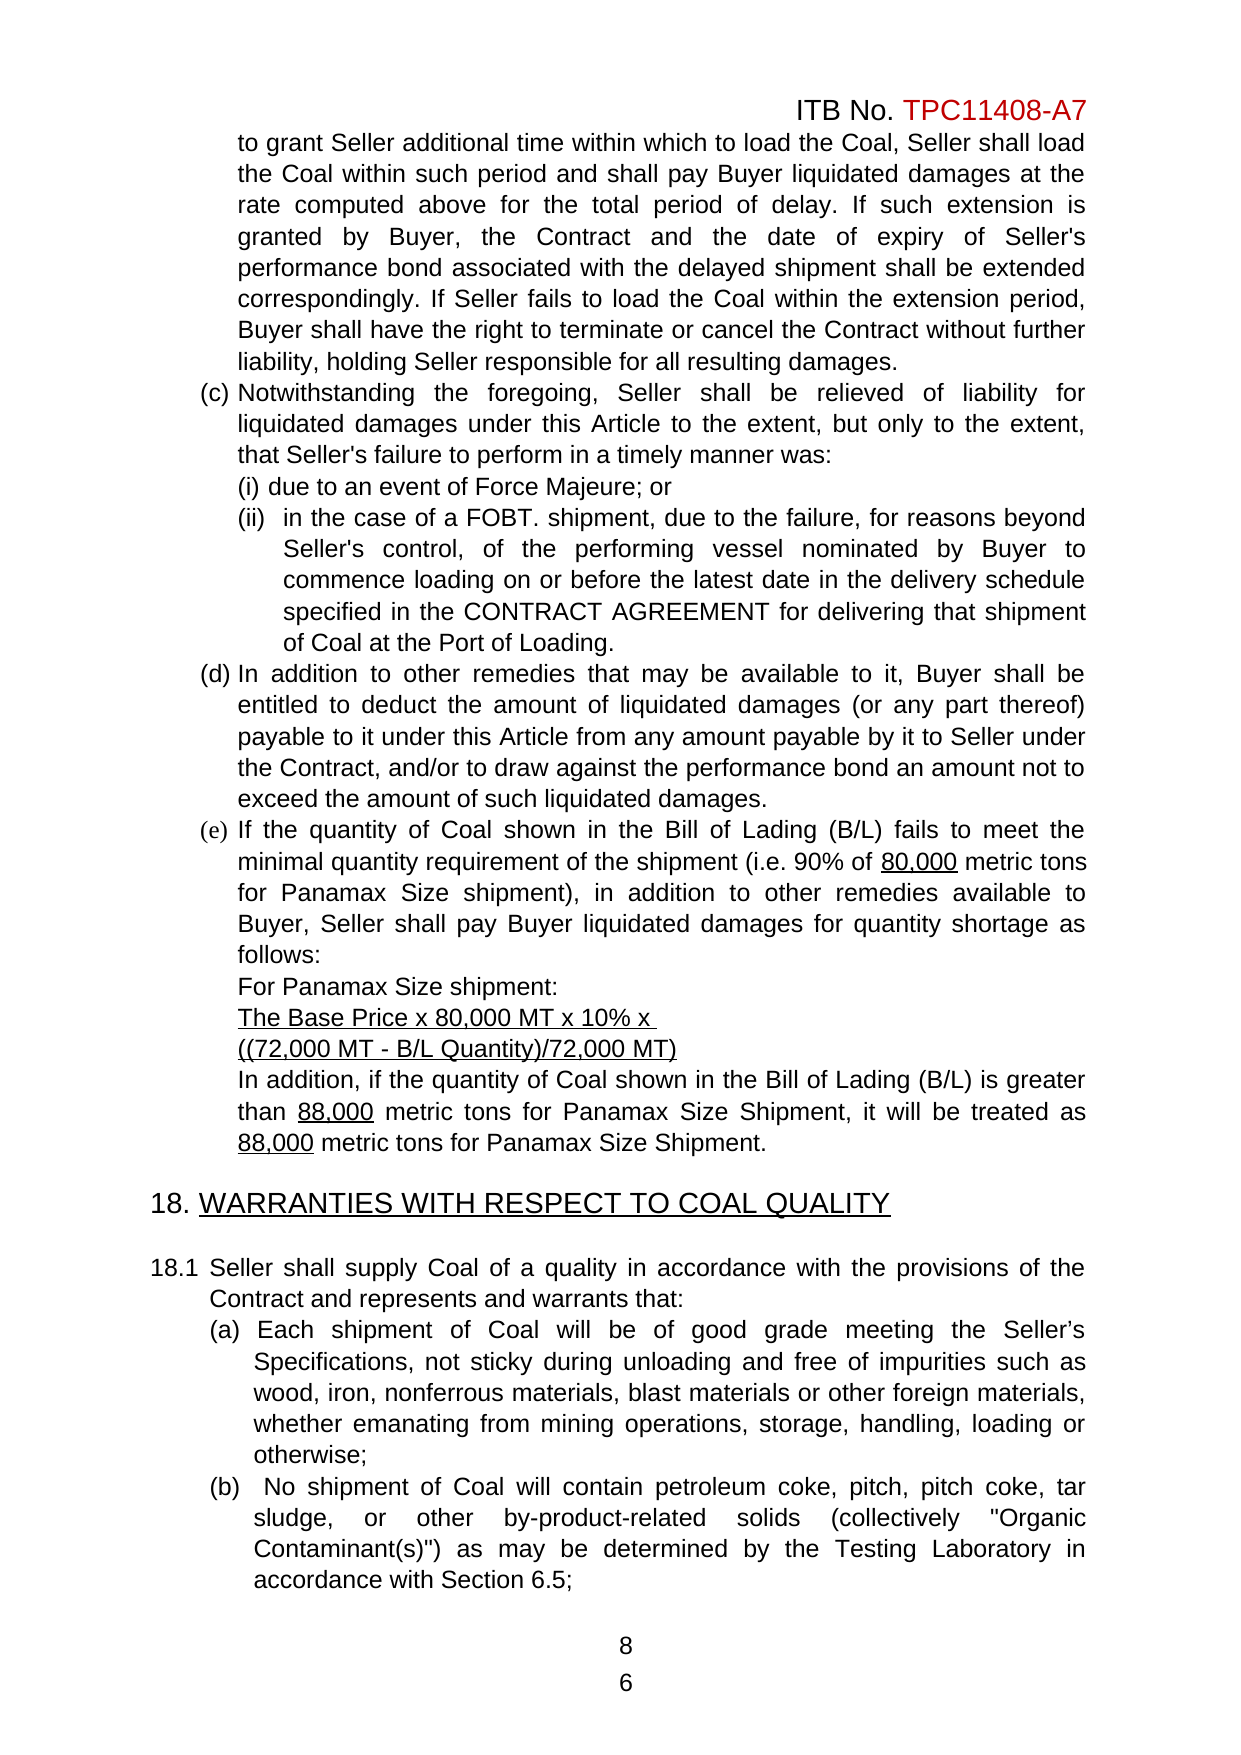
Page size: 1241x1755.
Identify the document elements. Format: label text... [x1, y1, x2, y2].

list If the quantity of Coal shown in the Bill of Lading (B/L) fails to meet the minimal quantity requirement of the shipment (i.e. 90% of 80,000 metric tons for Panamax Size shipment), in addition to other remedies available to Buyer, Seller shall pay Buyer liquidated damages for quantity shortage as follows: [200, 814, 1087, 970]
list to grant Seller additional time within which to load the Coal, Seller shall load the Coal within such period and shall pay Buyer liquidated damages at the rate computed above for the total period of delay. If such extension is granted by Buyer, the Contract and the date of expiry of Seller's performance bond associated with the delayed shipment shall be extended correspondingly. If Seller fails to load the Coal within the extension period, Buyer shall have the right to terminate or cancel the Contract without further liability, holding Seller responsible for all resulting damages. [200, 126, 1087, 376]
text For Panamax Size shipment: [237, 970, 1087, 1001]
list in the case of a FOBT. shipment, due to the failure, for reasons beyond Seller's control, of the performing vessel nominated by Buyer to commence loading on or before the latest date in the delivery schedule specified in the CONTRACT AGREEMENT for delivering that shipment of Coal at the Port of Loading. [237, 501, 1087, 657]
list due to an event of Force Majeure; or [237, 470, 1087, 501]
text ((72,000 MT - B/L Quantity)/72,000 MT) [150, 1032, 1087, 1064]
text 18.1 Seller shall supply Coal of a quality in accordance with the provisions of the Contract and represents and warrants that: [150, 1251, 1087, 1314]
text 18. WARRANTIES WITH RESPECT TO COAL QUALITY [150, 1189, 1192, 1220]
list In addition to other remedies that may be available to it, Buyer shall be entitled to deduct the amount of liquidated damages (or any part thereof) payable to it under this Article from any amount payable by it to Seller under the Contract, and/or to draw against the performance bond an amount not to exceed the amount of such liquidated damages. [200, 657, 1087, 814]
list Notwithstanding the foregoing, Seller shall be relieved of liability for liquidated damages under this Article to the extent, but only to the extent, that Seller's failure to perform in a timely manner was: [200, 376, 1087, 470]
text (a) Each shipment of Coal will be of good grade meeting the Seller’s Specifications, not sticky during unloading and free of impurities such as wood, iron, nonferrous materials, blast materials or other foreign materials, whether emanating from mining operations, storage, handling, loading or otherwise; [209, 1314, 1087, 1470]
text (b) No shipment of Coal will contain petroleum coke, pitch, pitch coke, tar sludge, or other by-product-related solids (collectively "Organic Contaminant(s)") as may be determined by the Testing Laboratory in accordance with Section 6.5; [209, 1470, 1087, 1595]
text In addition, if the quantity of Coal shown in the Bill of Lading (B/L) is greater than 88,000 metric tons for Panamax Size Shipment, it will be treated as 88,000 metric tons for Panamax Size Shipment. [237, 1064, 1087, 1157]
text The Base Price x 80,000 MT x 10% x [150, 1001, 1087, 1032]
